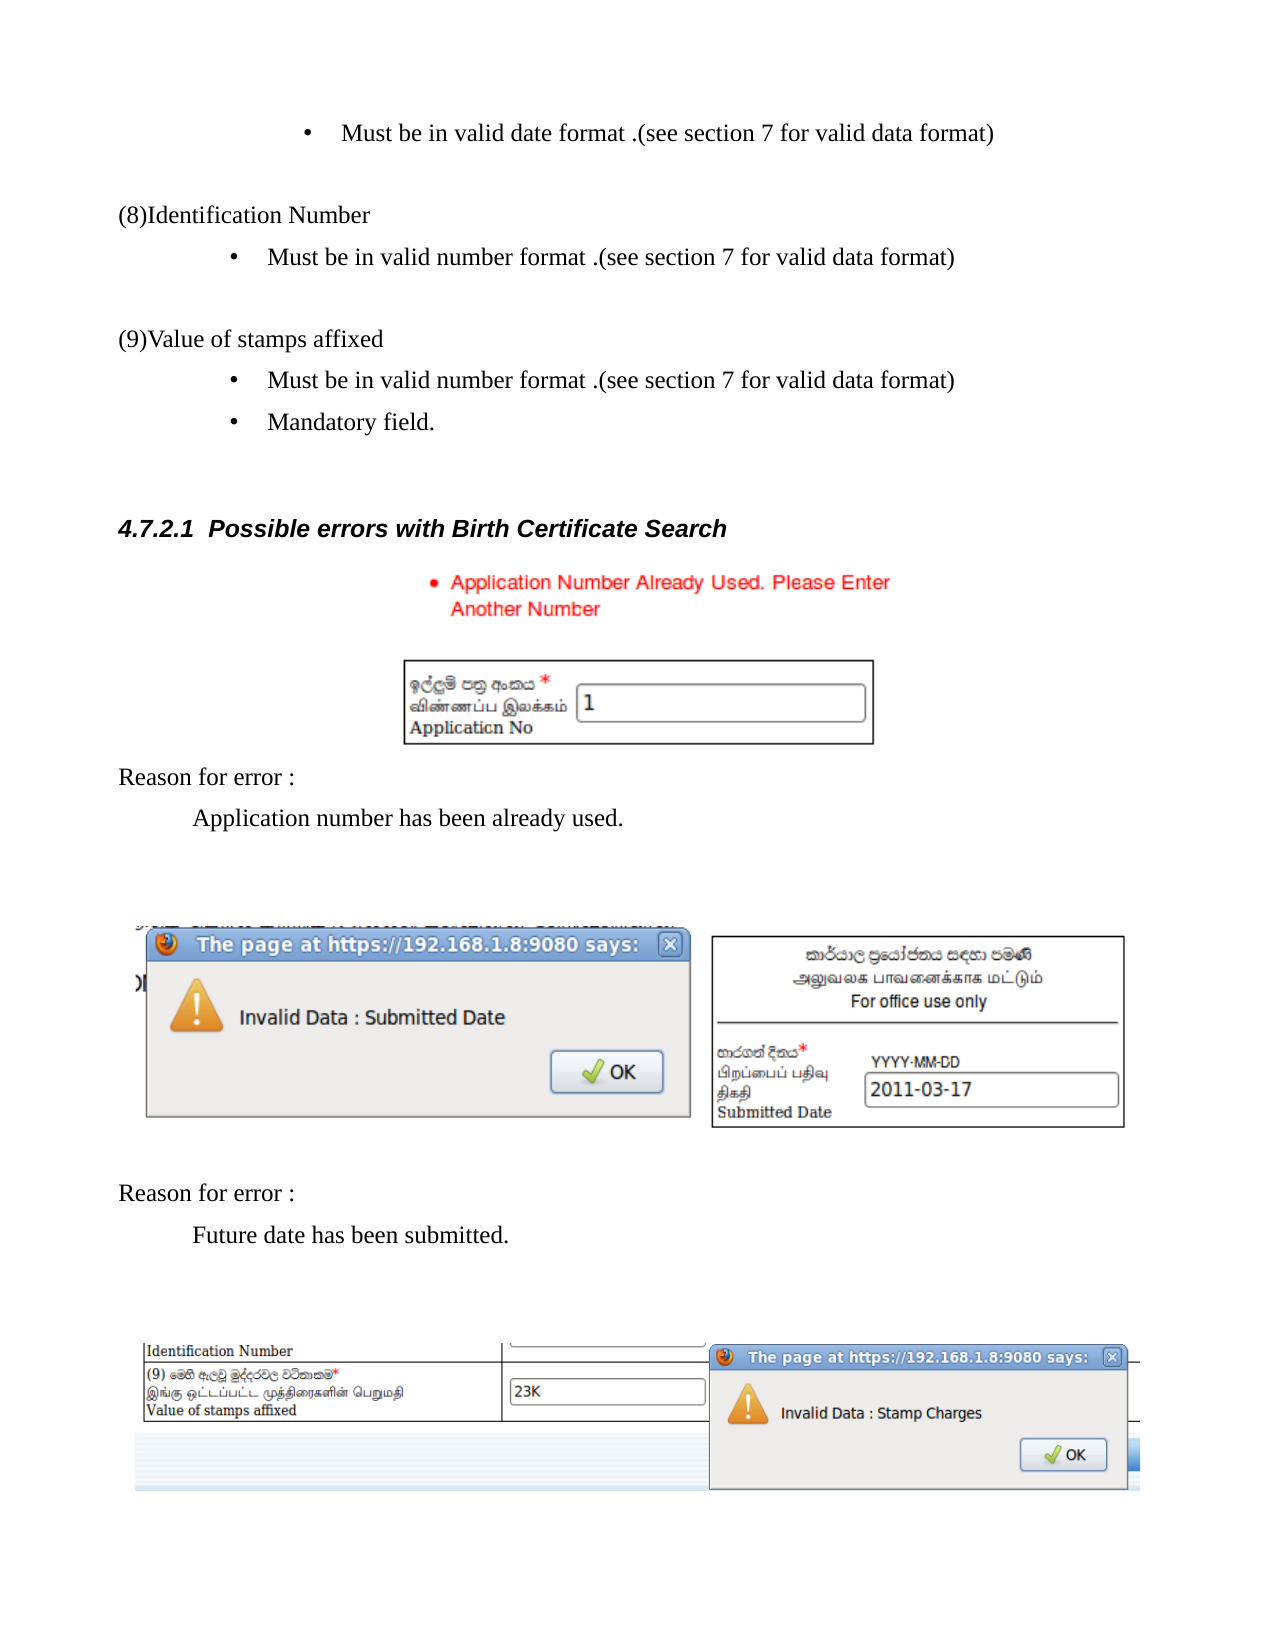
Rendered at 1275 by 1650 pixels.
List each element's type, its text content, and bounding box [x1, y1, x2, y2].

list Must be in valid number format .(see section 7 for valid data format) [229, 242, 1157, 271]
list Must be in valid date format .(see section 7 for valid data format) [303, 118, 1157, 147]
text (8)Identification Number [118, 201, 1157, 229]
subtitle Possible errors with Birth Certificate Search [118, 514, 1157, 543]
list Mandatory field. [229, 407, 1157, 436]
picture [134, 1343, 1141, 1491]
text Future date has been submitted. [118, 1220, 1157, 1248]
text Reason for error : [118, 762, 1157, 790]
text Application number has been already used. [118, 803, 1157, 832]
text (9)Value of stamps affixed [118, 324, 1157, 353]
picture [135, 926, 1140, 1138]
text Reason for error : [118, 1178, 1157, 1207]
picture [371, 555, 904, 770]
list Must be in valid number format .(see section 7 for valid data format) [229, 366, 1157, 394]
